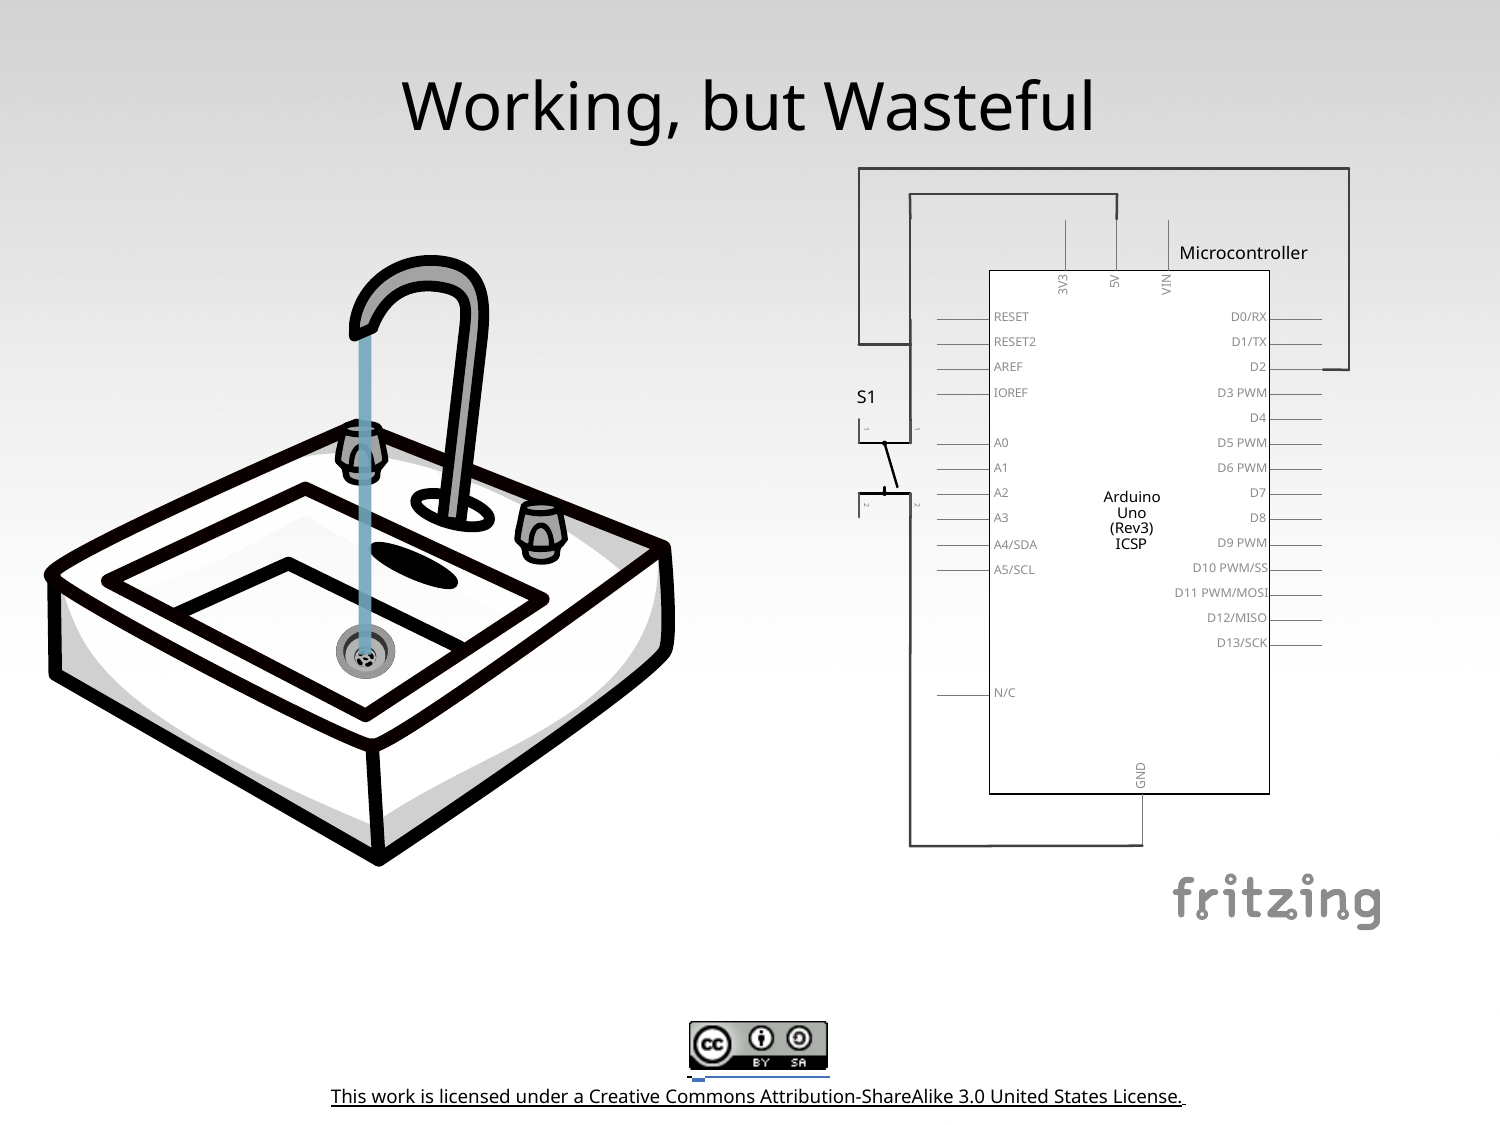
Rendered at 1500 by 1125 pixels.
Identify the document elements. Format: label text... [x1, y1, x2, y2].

title Working, but Wasteful [112, 50, 1388, 238]
picture [0, 0, 1500, 1125]
